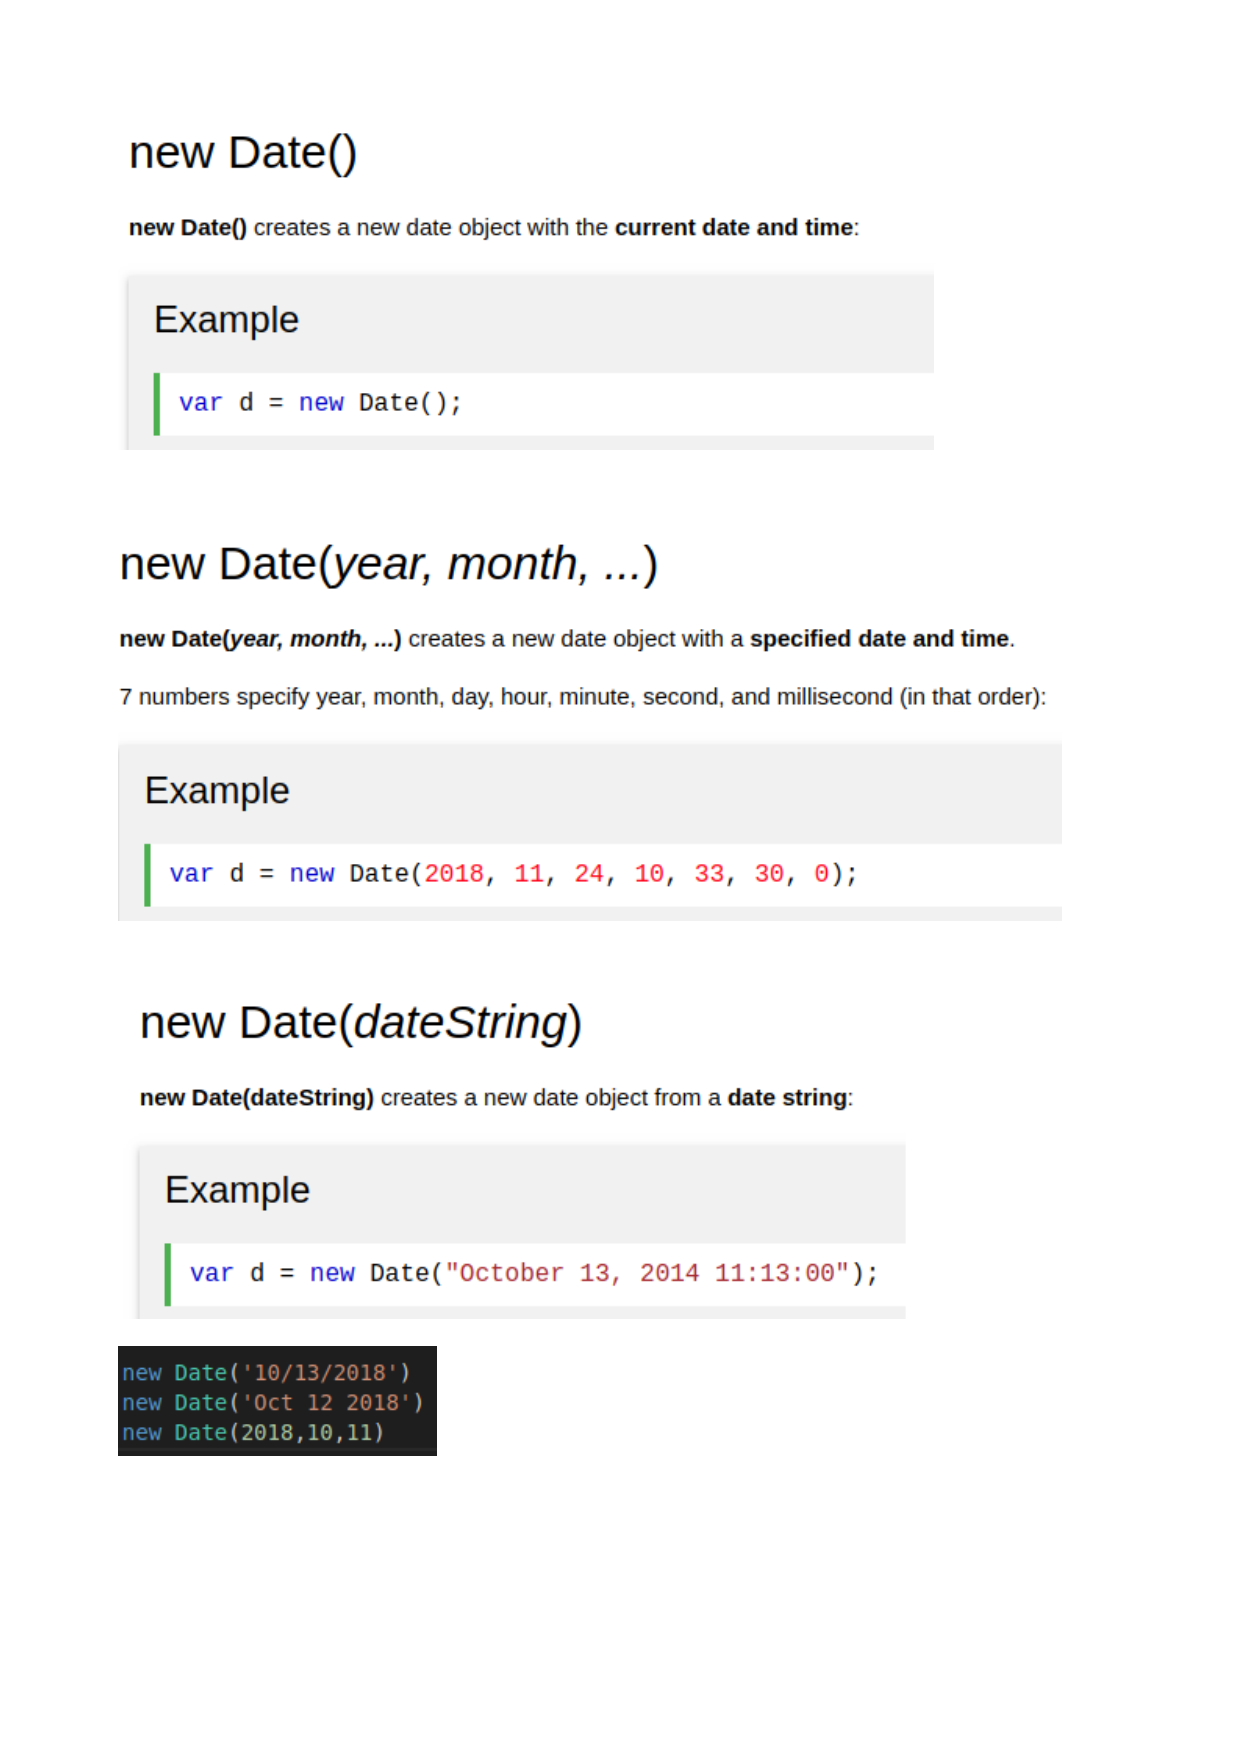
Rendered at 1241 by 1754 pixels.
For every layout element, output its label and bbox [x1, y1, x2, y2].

picture [118, 534, 1062, 921]
picture [118, 1346, 437, 1456]
picture [118, 118, 934, 450]
picture [118, 977, 906, 1319]
